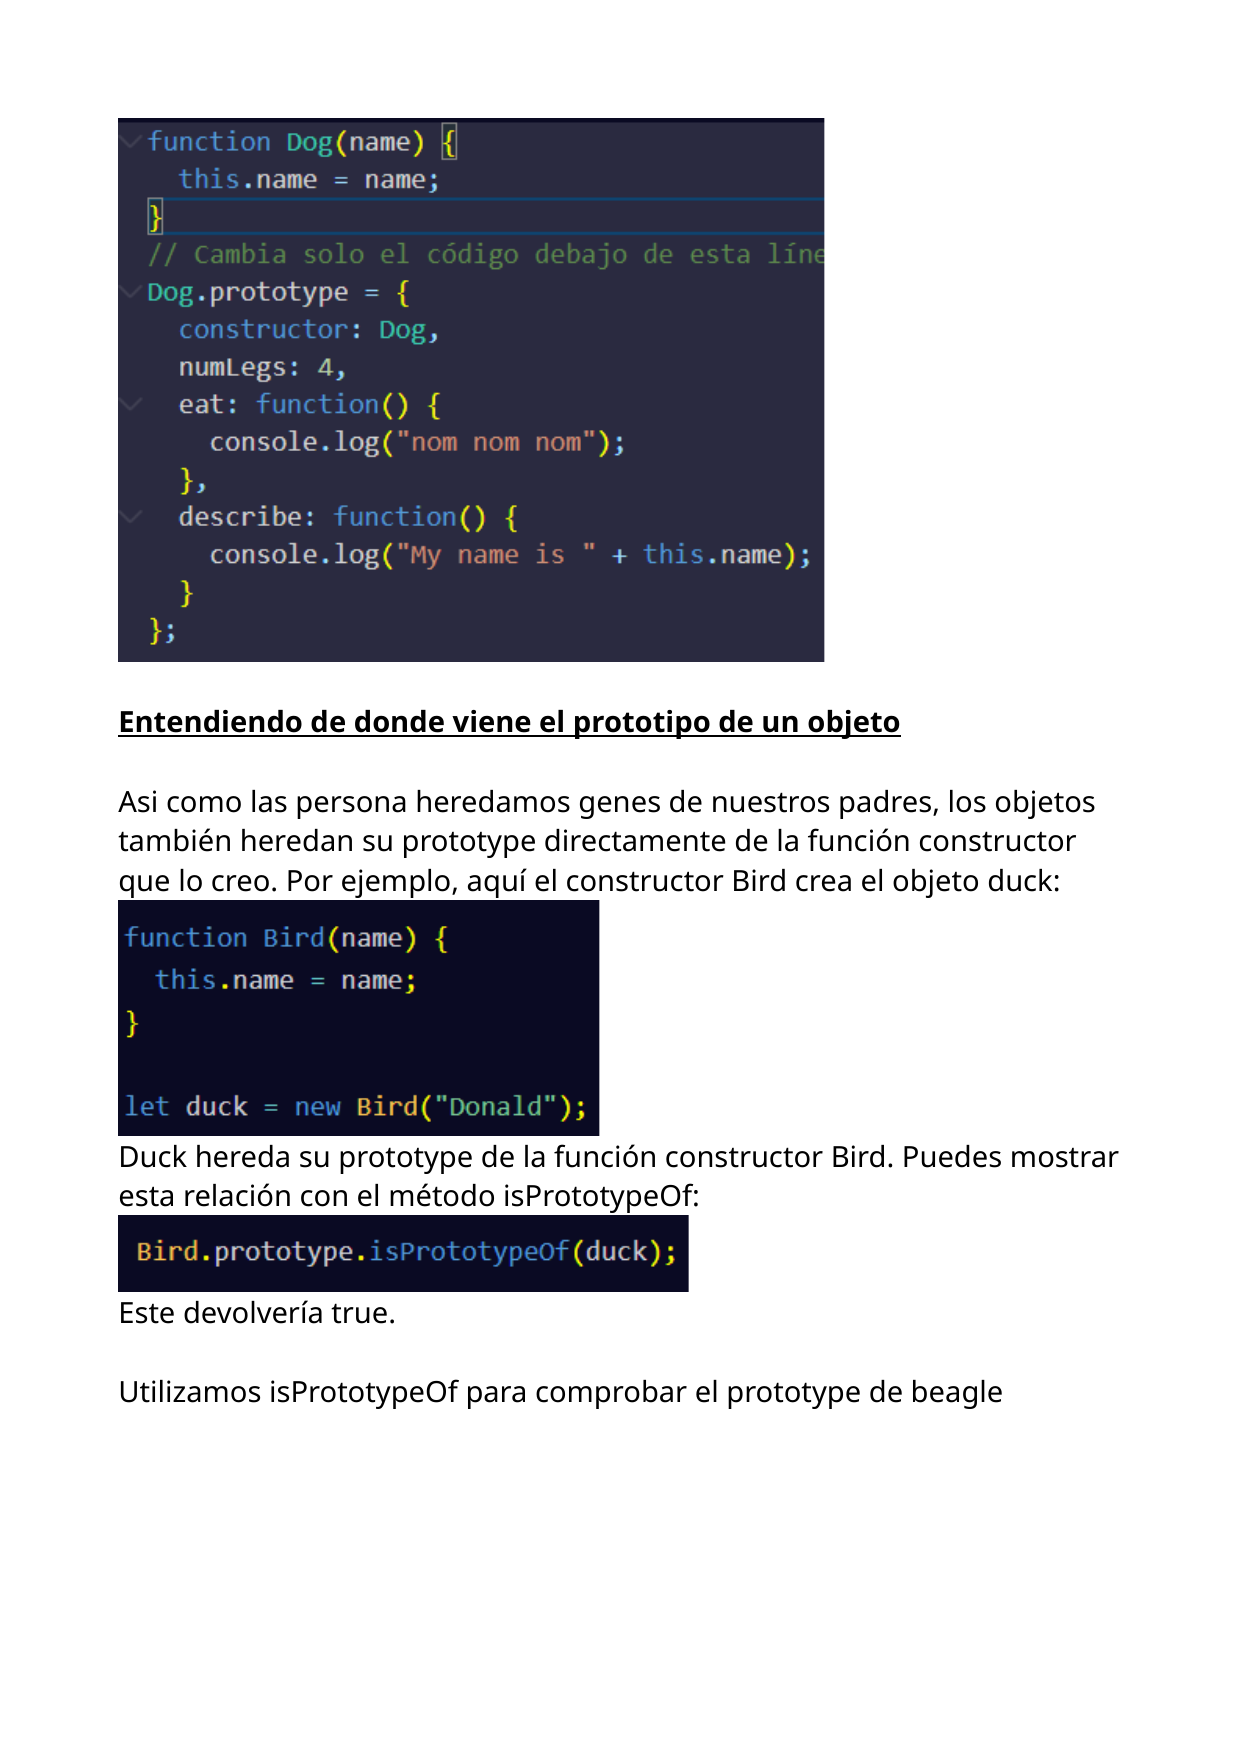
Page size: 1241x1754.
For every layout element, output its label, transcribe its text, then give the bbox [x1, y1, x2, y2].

text Entendiendo de donde viene el prototipo de un objeto [118, 702, 1122, 741]
text Utilizamos isPrototypeOf para comprobar el prototype de beagle [118, 1371, 1122, 1411]
text Duck hereda su prototype de la función constructor Bird. Puedes mostrar esta relación con el método isPrototypeOf: [118, 1136, 1122, 1215]
text Este devolvería true. [118, 1292, 1122, 1332]
text Asi como las persona heredamos genes de nuestros padres, los objetos también heredan su prototype directamente de la función constructor que lo creo. Por ejemplo, aquí el constructor Bird crea el objeto duck: [118, 781, 1122, 900]
